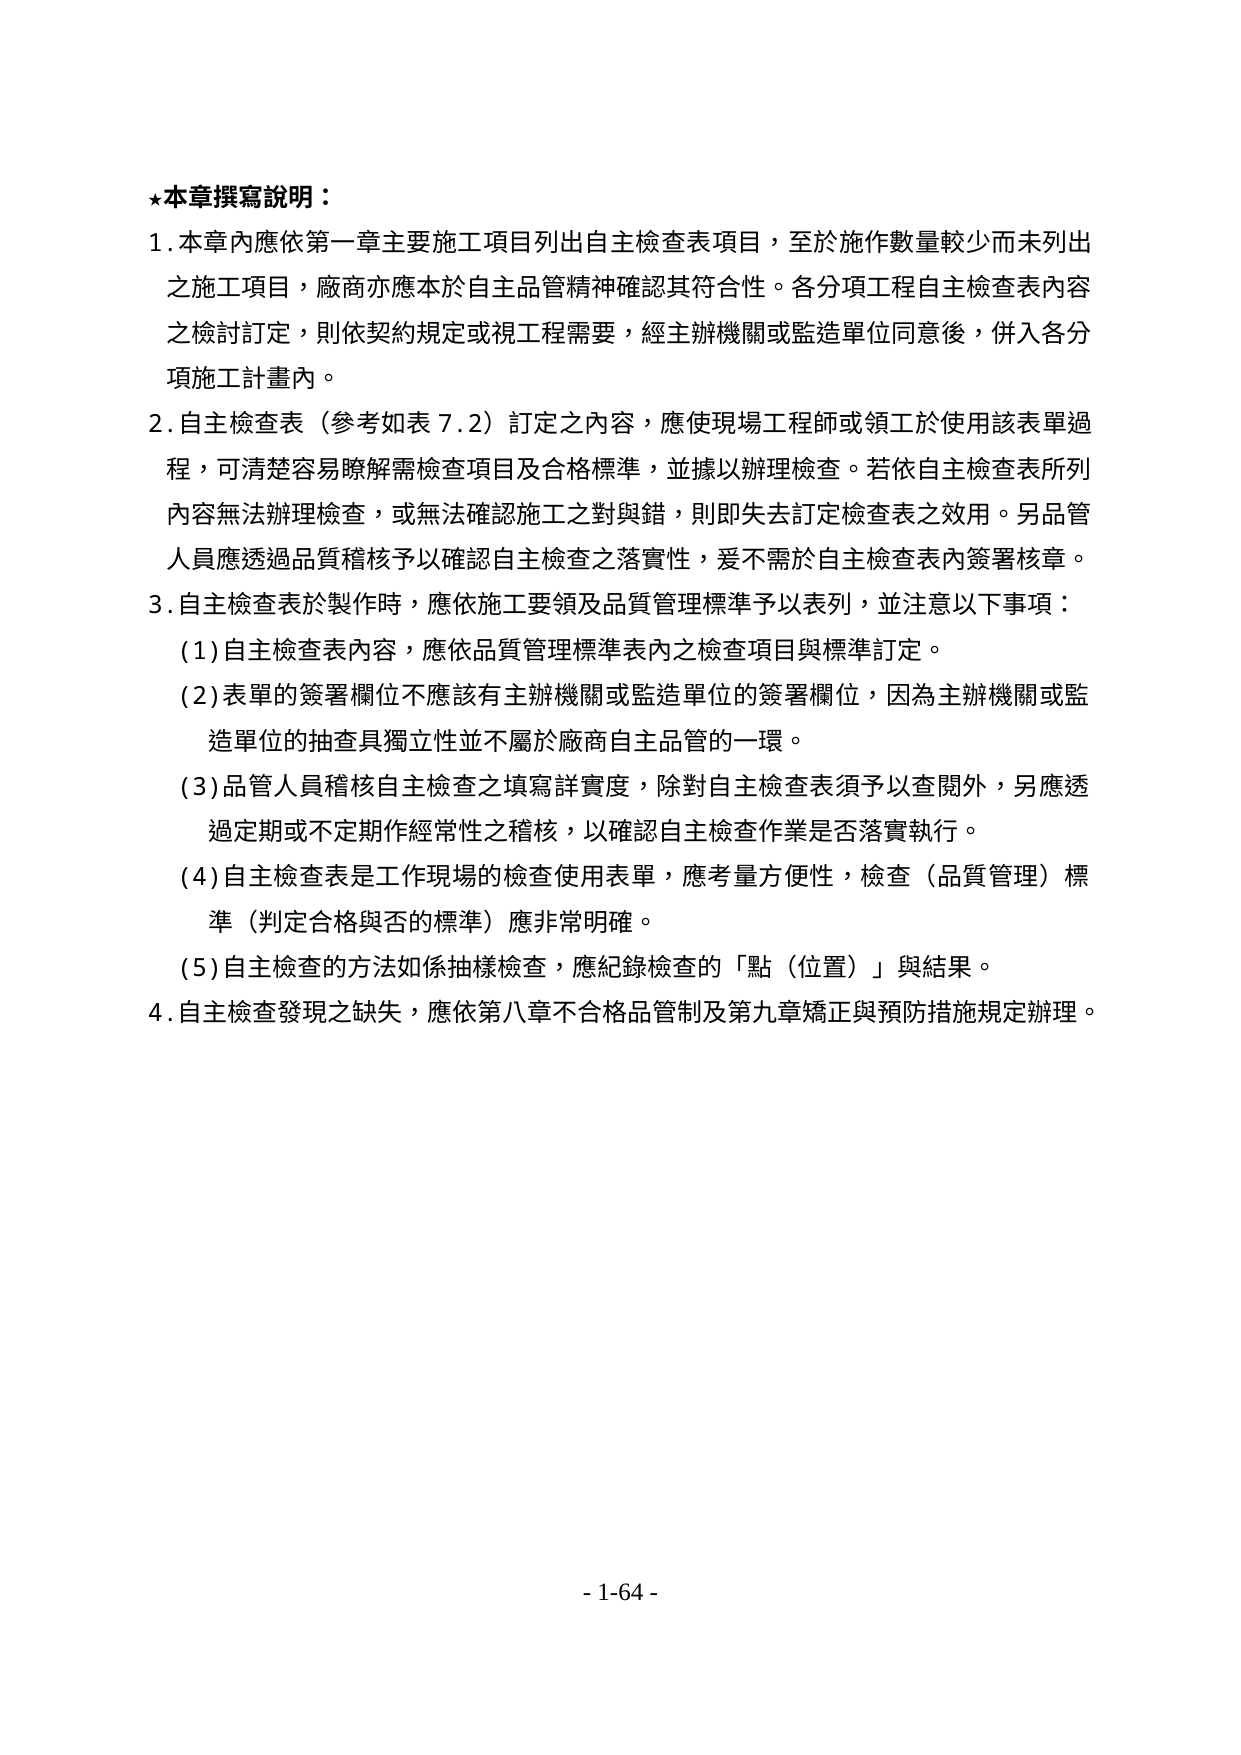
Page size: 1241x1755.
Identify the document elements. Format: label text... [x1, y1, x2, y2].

text (4)自主檢查表是工作現場的檢查使用表單，應考量方便性，檢查（品質管理）標準（判定合格與否的標準）應非常明確。 [177, 857, 1093, 938]
text ★本章撰寫說明： [148, 177, 1093, 213]
text (3)品管人員稽核自主檢查之填寫詳實度，除對自主檢查表須予以查閱外，另應透過定期或不定期作經常性之稽核，以確認自主檢查作業是否落實執行。 [177, 766, 1093, 848]
text (5)自主檢查的方法如係抽樣檢查，應紀錄檢查的「點（位置）」與結果。 [177, 947, 1093, 984]
text 2.自主檢查表（參考如表7.2）訂定之內容，應使現場工程師或領工於使用該表單過程，可清楚容易瞭解需檢查項目及合格標準，並據以辦理檢查。若依自主檢查表所列內容無法辦理檢查，或無法確認施工之對與錯，則即失去訂定檢查表之效用。另品管人員應透過品質稽核予以確認自主檢查之落實性，爰不需於自主檢查表內簽署核章。 [148, 404, 1093, 576]
text (2)表單的簽署欄位不應該有主辦機關或監造單位的簽署欄位，因為主辦機關或監造單位的抽查具獨立性並不屬於廠商自主品管的一環。 [177, 676, 1093, 757]
text 1.本章內應依第一章主要施工項目列出自主檢查表項目，至於施作數量較少而未列出之施工項目，廠商亦應本於自主品管精神確認其符合性。各分項工程自主檢查表內容之檢討訂定，則依契約規定或視工程需要，經主辦機關或監造單位同意後，併入各分項施工計畫內。 [148, 222, 1093, 395]
text 4.自主檢查發現之缺失，應依第八章不合格品管制及第九章矯正與預防措施規定辦理。 [148, 993, 1093, 1029]
text (1)自主檢查表內容，應依品質管理標準表內之檢查項目與標準訂定。 [177, 630, 1093, 667]
text 3.自主檢查表於製作時，應依施工要領及品質管理標準予以表列，並注意以下事項： [148, 585, 1093, 621]
